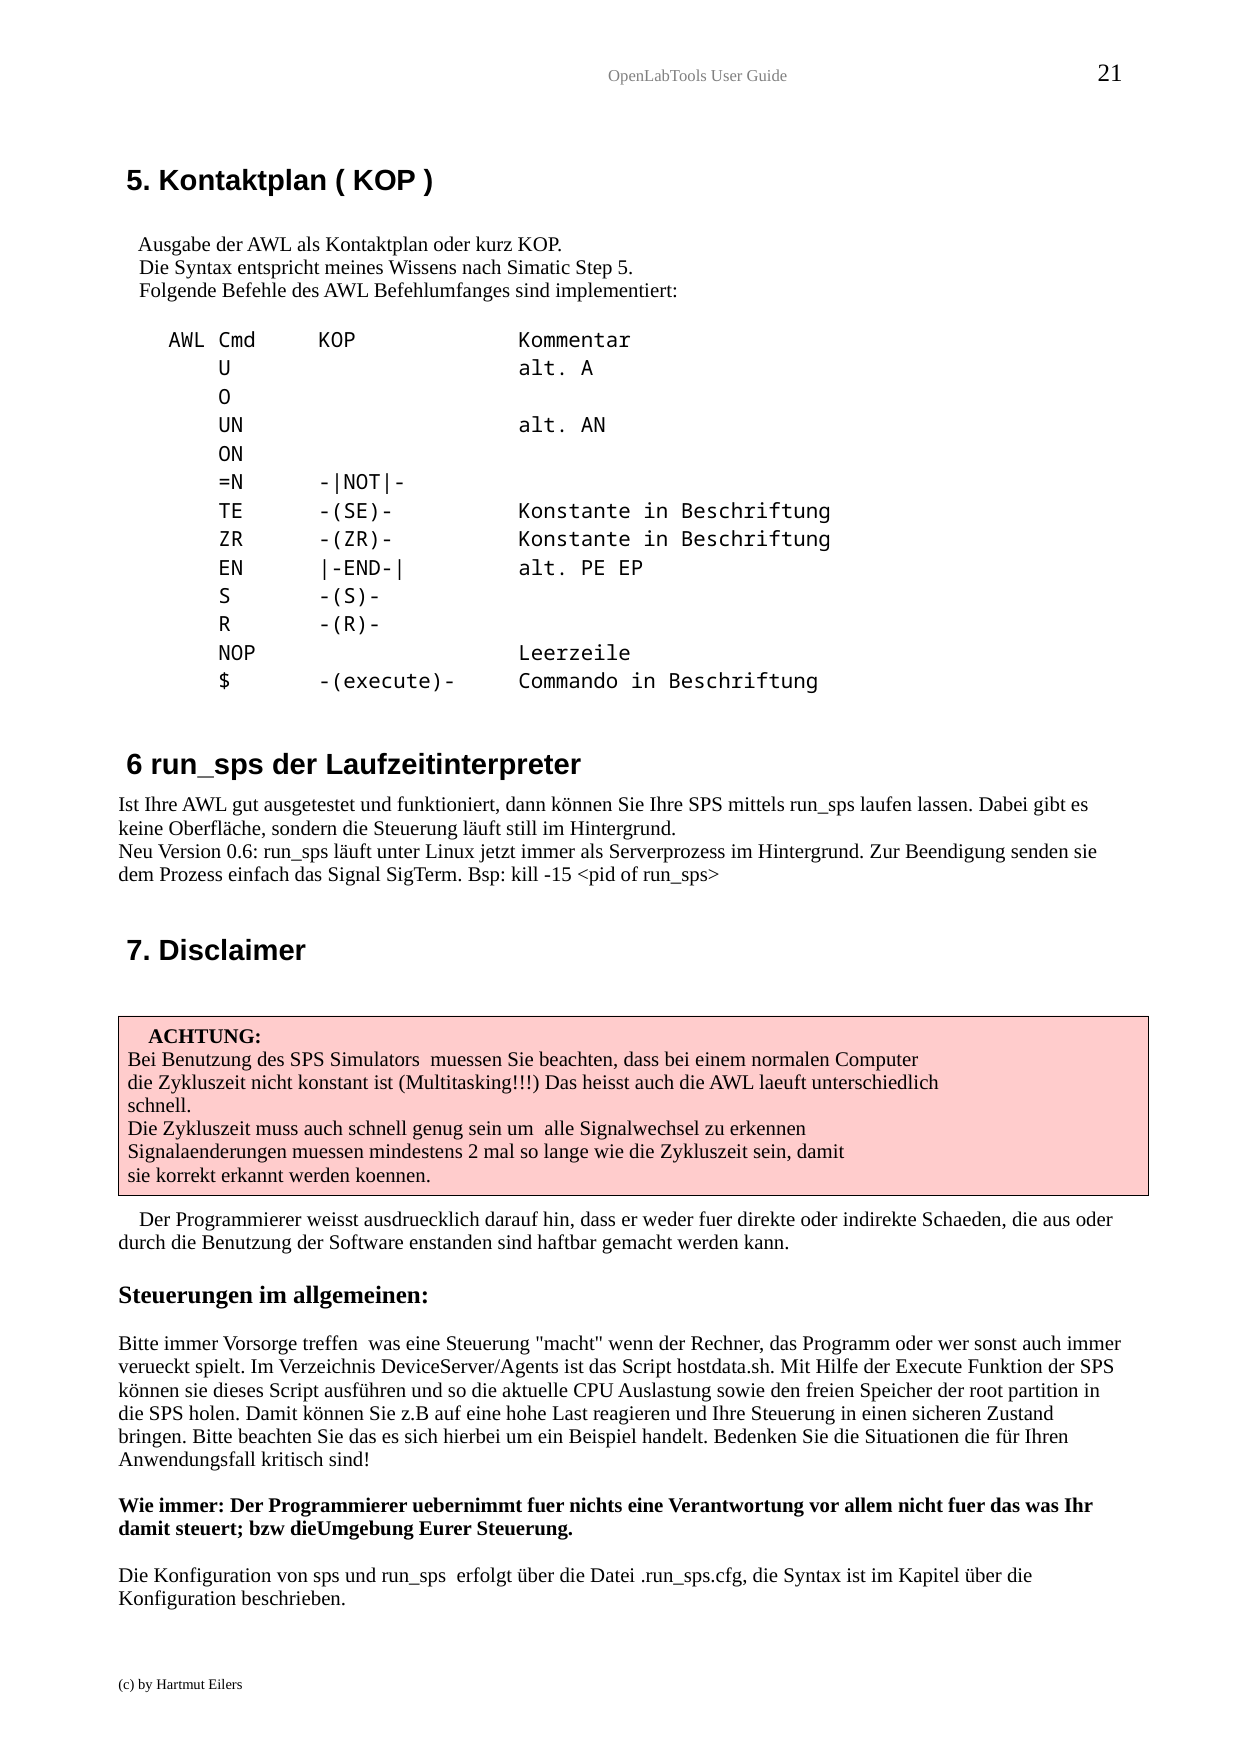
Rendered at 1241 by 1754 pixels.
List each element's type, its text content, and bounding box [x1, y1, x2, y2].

text TE -(SE)- Konstante in Beschriftung [118, 496, 1122, 524]
text Ist Ihre AWL gut ausgetestet und funktioniert, dann können Sie Ihre SPS mittels run_sps laufen lassen. Dabei gibt es keine Oberfläche, sondern die Steuerung läuft still im Hintergrund. [118, 793, 1122, 839]
subtitle 5. Kontaktplan ( KOP ) [118, 164, 1122, 197]
text ACHTUNG: [127, 1025, 1139, 1048]
text AWL Cmd KOP Kommentar [118, 325, 1122, 353]
text Wie immer: Der Programmierer uebernimmt fuer nichts eine Verantwortung vor allem nicht fuer das was Ihr damit steuert; bzw dieUmgebung Eurer Steuerung. [118, 1494, 1122, 1540]
text Neu Version 0.6: run_sps läuft unter Linux jetzt immer als Serverprozess im Hintergrund. Zur Beendigung senden sie dem Prozess einfach das Signal SigTerm. Bsp: kill -15 <pid of run_sps> [118, 839, 1122, 886]
text Die Syntax entspricht meines Wissens nach Simatic Step 5. [118, 256, 1122, 279]
text Folgende Befehle des AWL Befehlumfanges sind implementiert: [118, 279, 1122, 302]
text [118, 1002, 1122, 1015]
text Bitte immer Vorsorge treffen was eine Steuerung "macht" wenn der Rechner, das Programm oder wer sonst auch immer verueckt spielt. Im Verzeichnis DeviceServer/Agents ist das Script hostdata.sh. Mit Hilfe der Execute Funktion der SPS können sie dieses Script ausführen und so die aktuelle CPU Auslastung sowie den freien Speicher der root partition in die SPS holen. Damit können Sie z.B auf eine hohe Last reagieren und Ihre Steuerung in einen sicheren Zustand bringen. Bitte beachten Sie das es sich hierbei um ein Beispiel handelt. Bedenken Sie die Situationen die für Ihren Anwendungsfall kritisch sind! [118, 1332, 1122, 1471]
text Bei Benutzung des SPS Simulators muessen Sie beachten, dass bei einem normalen Computer [127, 1048, 1139, 1071]
text EN |-END-| alt. PE EP [118, 553, 1122, 581]
text die Zykluszeit nicht konstant ist (Multitasking!!!) Das heisst auch die AWL laeuft unterschiedlich [127, 1071, 1139, 1094]
subtitle 7. Disclaimer [118, 934, 1122, 967]
subtitle 6 run_sps der Laufzeitinterpreter [118, 748, 1122, 781]
text UN alt. AN [118, 410, 1122, 439]
text ON [118, 439, 1122, 467]
text Steuerungen im allgemeinen: [118, 1281, 1122, 1332]
text Der Programmierer weisst ausdruecklich darauf hin, dass er weder fuer direkte oder indirekte Schaeden, die aus oder durch die Benutzung der Software enstanden sind haftbar gemacht werden kann. [118, 1196, 1122, 1254]
text NOP Leerzeile [118, 638, 1122, 666]
text Die Zykluszeit muss auch schnell genug sein um alle Signalwechsel zu erkennen Signalaenderungen muessen mindestens 2 mal so lange wie die Zykluszeit sein, damit sie korrekt erkannt werden koennen. [127, 1117, 1139, 1187]
text $ -(execute)- Commando in Beschriftung [118, 666, 1122, 695]
text U alt. A [118, 353, 1122, 382]
text R -(R)- [118, 609, 1122, 638]
text schnell. [127, 1094, 1139, 1117]
text O [118, 382, 1122, 410]
text Ausgabe der AWL als Kontaktplan oder kurz KOP. [118, 233, 1122, 256]
text Die Konfiguration von sps und run_sps erfolgt über die Datei .run_sps.cfg, die Syntax ist im Kapitel über die Konfiguration beschrieben. [118, 1563, 1122, 1610]
text =N -|NOT|- [118, 467, 1122, 496]
text S -(S)- [118, 581, 1122, 609]
text ZR -(ZR)- Konstante in Beschriftung [118, 524, 1122, 553]
